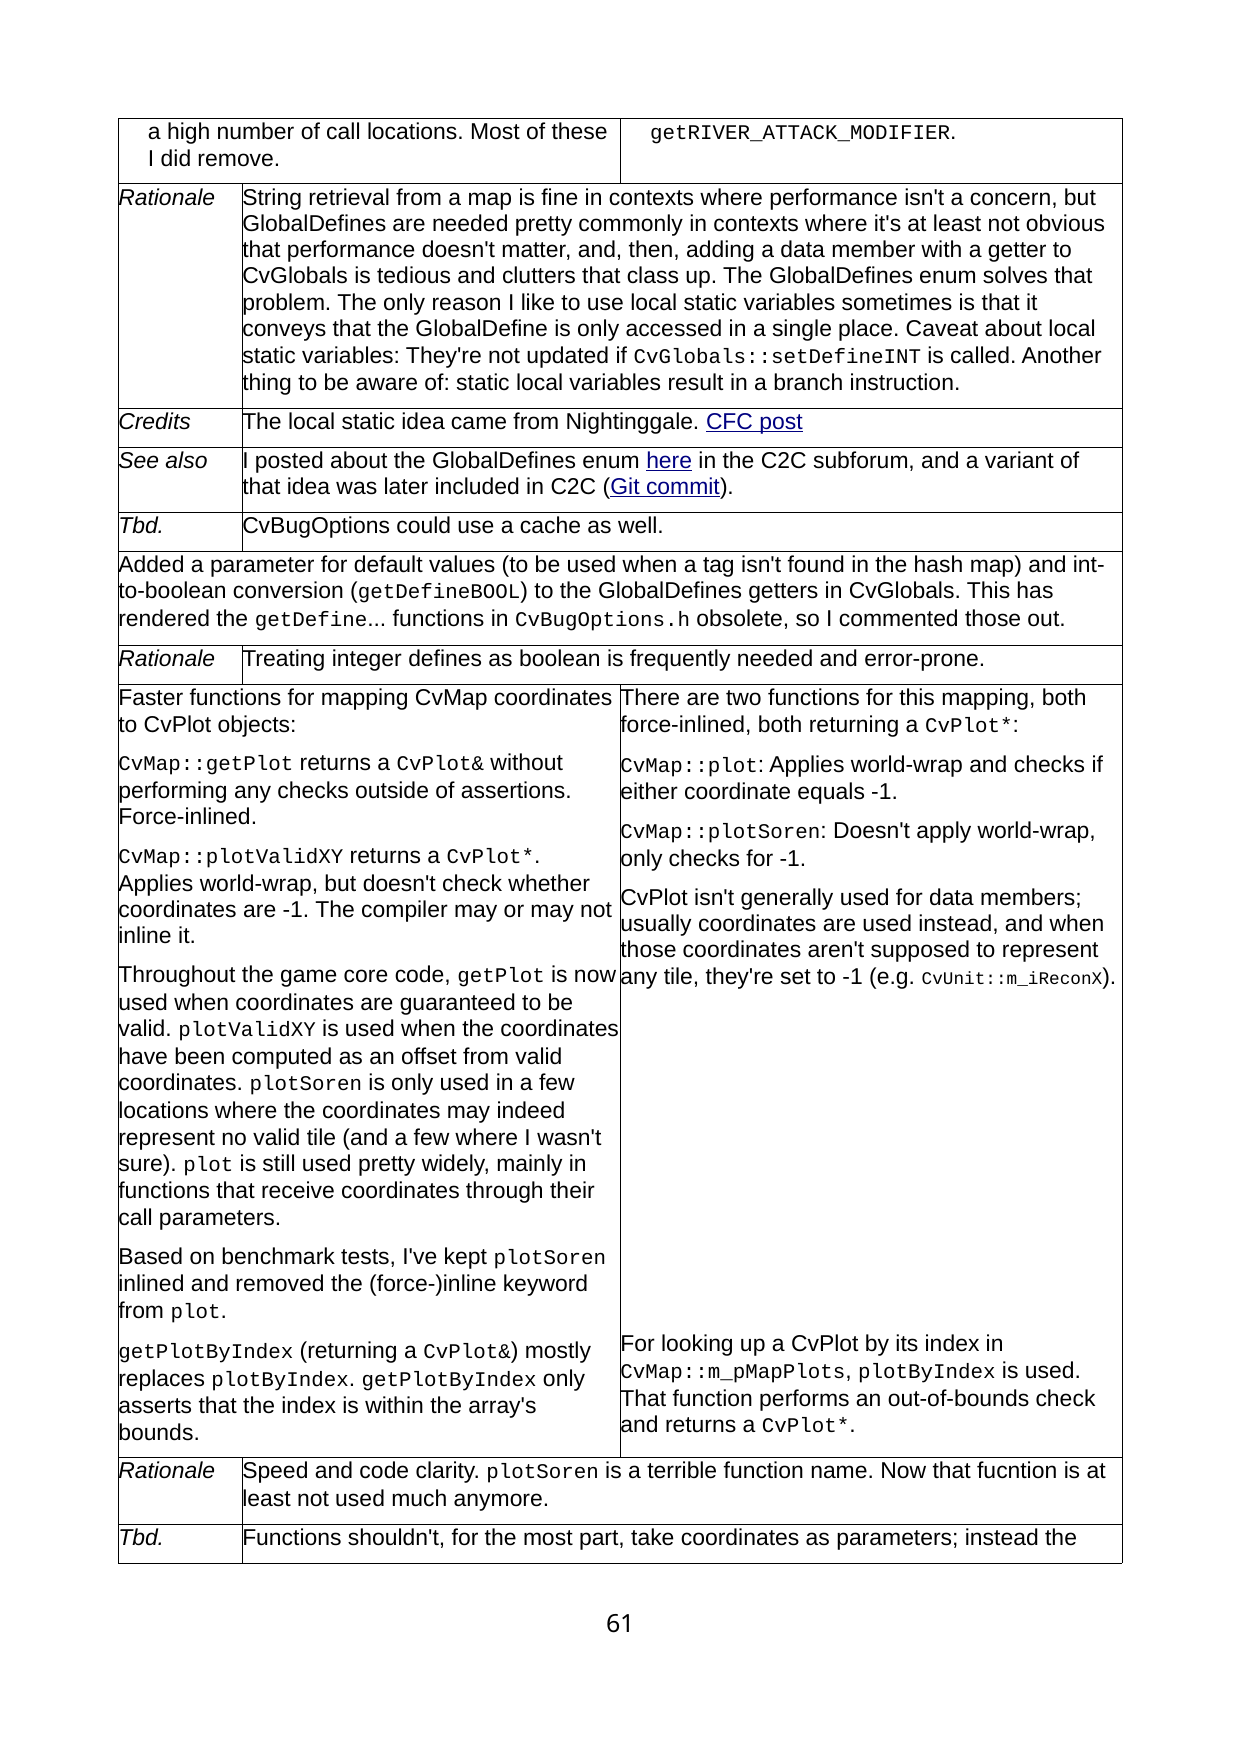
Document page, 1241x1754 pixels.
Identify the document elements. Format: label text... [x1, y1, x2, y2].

table_cell Added a parameter for default values (to be used when a tag isn't found in the hash map) and int-to-boolean conversion (getDefineBOOL) to the GlobalDefines getters in CvGlobals. This has rendered the getDefine... functions in CvBugOptions.h obsolete, so I commented those out. [119, 552, 1122, 645]
table_cell The local static idea came from Nightinggale. CFC post [243, 409, 1122, 447]
table_cell I posted about the GlobalDefines enum here in the C2C subforum, and a variant of that idea was later included in C2C (Git commit). [243, 448, 1122, 512]
table_cell See also [119, 448, 242, 512]
table_cell Faster functions for mapping CvMap coordinates to CvPlot objects: CvMap::getPlot returns a CvPlot& without performing any checks outside of assertions. Force-inlined. CvMap::plotValidXY returns a CvPlot*. Applies world-wrap, but doesn't check whether coordinates are -1. The compiler may or may not inline it. Throughout the game core code, getPlot is now used when coordinates are guaranteed to be valid. plotValidXY is used when the coordinates have been computed as an offset from valid coordinates. plotSoren is only used in a few locations where the coordinates may indeed represent no valid tile (and a few where I wasn't sure). plot is still used pretty widely, mainly in functions that receive coordinates through their call parameters. Based on benchmark tests, I've kept plotSoren inlined and removed the (force-)inline keyword from plot. getPlotByIndex (returning a CvPlot&) mostly replaces plotByIndex. getPlotByIndex only asserts that the index is within the array's bounds. [119, 685, 620, 1457]
table_cell Treating integer defines as boolean is frequently needed and error-prone. [243, 646, 1122, 684]
table_cell Credits [119, 409, 242, 447]
table_cell Rationale [119, 646, 242, 684]
table_cell CvBugOptions could use a cache as well. [243, 513, 1122, 551]
table_cell Rationale [119, 184, 242, 408]
table_cell getRIVER_ATTACK_MODIFIER. [621, 119, 1122, 183]
table_cell String retrieval from a map is fine in contexts where performance isn't a concern, but GlobalDefines are needed pretty commonly in contexts where it's at least not obvious that performance doesn't matter, and, then, adding a data member with a getter to CvGlobals is tedious and clutters that class up. The GlobalDefines enum solves that problem. The only reason I like to use local static variables sometimes is that it conveys that the GlobalDefine is only accessed in a single place. Caveat about local static variables: They're not updated if CvGlobals::setDefineINT is called. Another thing to be aware of: static local variables result in a branch instruction. [243, 184, 1122, 408]
table_cell Functions shouldn't, for the most part, take coordinates as parameters; instead the [243, 1525, 1122, 1563]
table_cell There are two functions for this mapping, both force-inlined, both returning a CvPlot*: CvMap::plot: Applies world-wrap and checks if either coordinate equals -1. CvMap::plotSoren: Doesn't apply world-wrap, only checks for -1. CvPlot isn't generally used for data members; usually coordinates are used instead, and when those coordinates aren't supposed to represent any tile, they're set to -1 (e.g. CvUnit::m_iReconX). For looking up a CvPlot by its index in CvMap::m_pMapPlots, plotByIndex is used. That function performs an out-of-bounds check and returns a CvPlot*. [621, 685, 1122, 1457]
table_cell Rationale [119, 1458, 242, 1524]
table_cell a high number of call locations. Most of these I did remove. [119, 119, 620, 183]
table_cell Tbd. [119, 513, 242, 551]
table_cell Speed and code clarity. plotSoren is a terrible function name. Now that fucntion is at least not used much anymore. [243, 1458, 1122, 1524]
table_cell Tbd. [119, 1525, 242, 1563]
